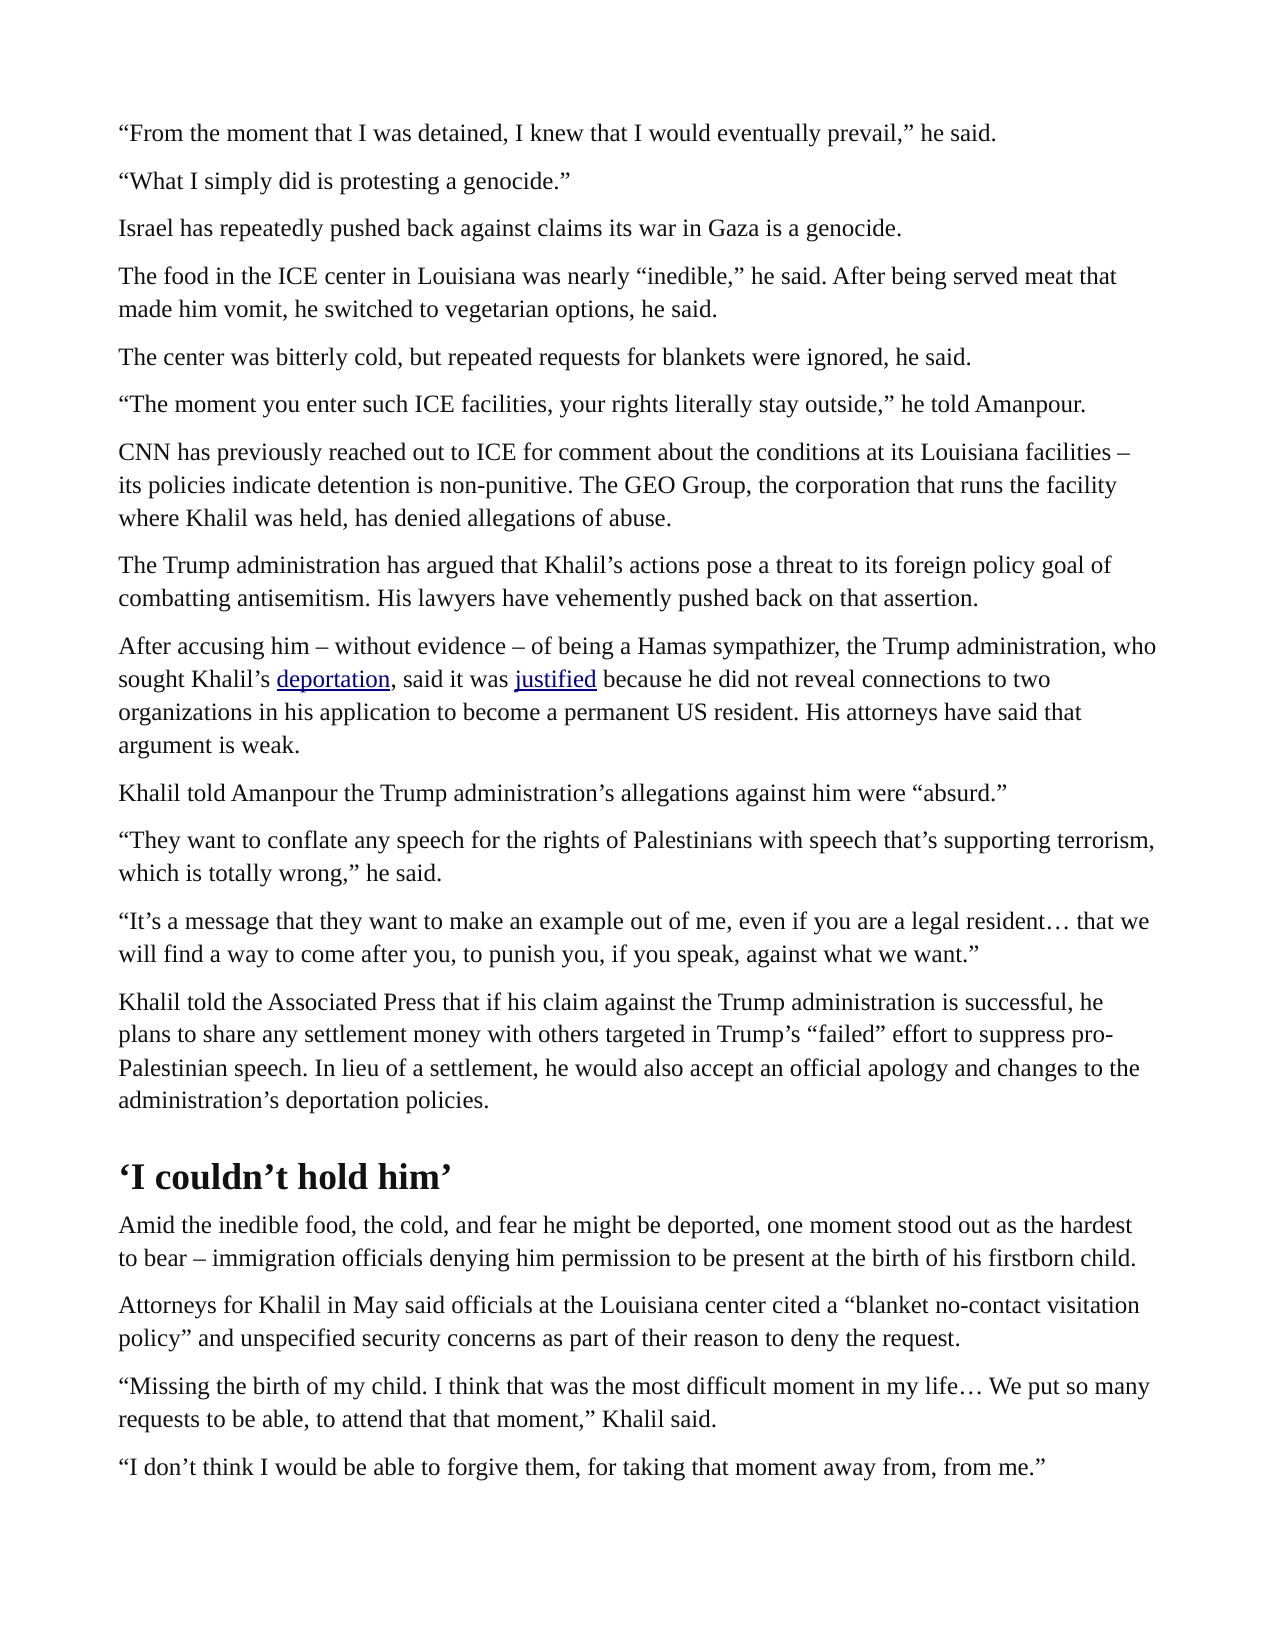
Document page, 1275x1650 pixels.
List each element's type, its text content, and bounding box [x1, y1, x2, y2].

text “Missing the birth of my child. I think that was the most difficult moment in my life… We put so many requests to be able, to attend that that moment,” Khalil said. [118, 1371, 1157, 1433]
text After accusing him – without evidence – of being a Hamas sympathizer, the Trump administration, who sought Khalil’s deportation, said it was justified because he did not reveal connections to two organizations in his application to become a permanent US resident. His attorneys have said that argument is weak. [118, 631, 1157, 759]
text CNN has previously reached out to ICE for comment about the conditions at its Louisiana facilities – its policies indicate detention is non-punitive. The GEO Group, the corporation that runs the facility where Khalil was held, has denied allegations of abuse. [118, 437, 1157, 532]
text “It’s a message that they want to make an example out of me, even if you are a legal resident… that we will find a way to come after you, to punish you, if you speak, against what we want.” [118, 906, 1157, 968]
text Khalil told Amanpour the Trump administration’s allegations against him were “absurd.” [118, 778, 1157, 806]
text Israel has repeatedly pushed back against claims its war in Gaza is a genocide. [118, 213, 1157, 242]
text “From the moment that I was detained, I knew that I would eventually prevail,” he said. [118, 118, 1157, 147]
text Khalil told the Associated Press that if his claim against the Trump administration is successful, he plans to share any settlement money with others targeted in Trump’s “failed” effort to suppress pro-Palestinian speech. In lieu of a settlement, he would also accept an official apology and changes to the administration’s deportation policies. [118, 987, 1157, 1114]
text “What I simply did is protesting a genocide.” [118, 166, 1157, 194]
text The center was bitterly cold, but repeated requests for blankets were ignored, he said. [118, 342, 1157, 370]
text Amid the inedible food, the cold, and fear he might be deported, one moment stood out as the hardest to bear – immigration officials denying him permission to be present at the birth of his firstborn child. [118, 1210, 1157, 1271]
text The food in the ICE center in Louisiana was nearly “inedible,” he said. After being served meat that made him vomit, he switched to vegetarian options, he said. [118, 261, 1157, 323]
text The Trump administration has argued that Khalil’s actions pose a threat to its foreign policy goal of combatting antisemitism. His lawyers have vehemently pushed back on that assertion. [118, 550, 1157, 612]
text “They want to conflate any speech for the rights of Palestinians with speech that’s supporting terrorism, which is totally wrong,” he said. [118, 825, 1157, 887]
text “I don’t think I would be able to forgive them, for taking that moment away from, from me.” [118, 1452, 1157, 1480]
subtitle ‘I couldn’t hold him’ [118, 1154, 1157, 1197]
text “The moment you enter such ICE facilities, your rights literally stay outside,” he told Amanpour. [118, 389, 1157, 418]
text Attorneys for Khalil in May said officials at the Louisiana center cited a “blanket no-contact visitation policy” and unspecified security concerns as part of their reason to deny the request. [118, 1290, 1157, 1352]
